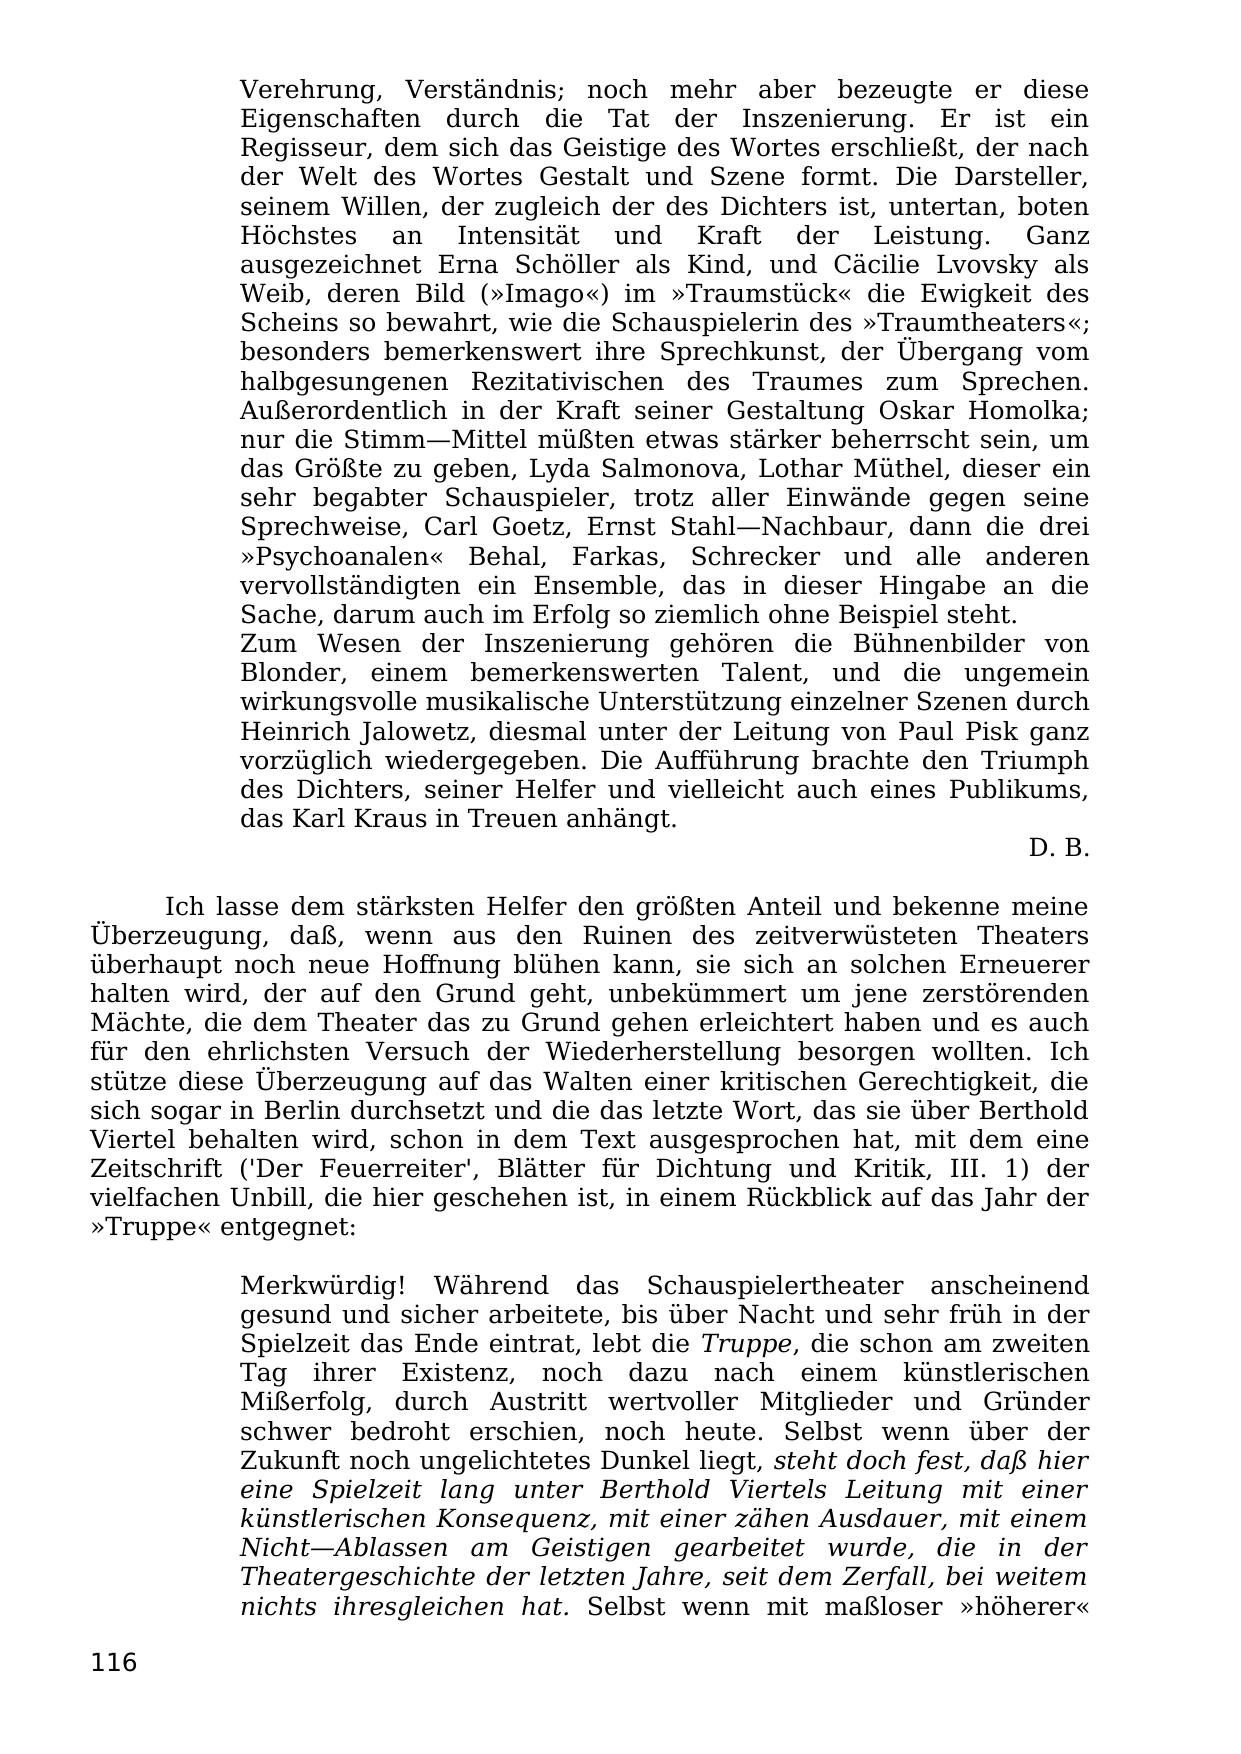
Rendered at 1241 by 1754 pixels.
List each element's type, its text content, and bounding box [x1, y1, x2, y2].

text Ich lasse dem stärksten Helfer den größten Anteil und bekenne meine Überzeugung, daß, wenn aus den Ruinen des zeitverwüsteten Theaters überhaupt noch neue Hoffnung blühen kann, sie sich an solchen Erneuerer halten wird, der auf den Grund geht, unbekümmert um jene zerstörenden Mächte, die dem Theater das zu Grund gehen erleichtert haben und es auch für den ehrlichsten Versuch der Wiederherstellung besorgen wollten. Ich stütze diese Überzeugung auf das Walten einer kritischen Gerechtigkeit, die sich sogar in Berlin durchsetzt und die das letzte Wort, das sie über Berthold Viertel behalten wird, schon in dem Text ausgesprochen hat, mit dem eine Zeitschrift ('Der Feuerreiter', Blätter für Dichtung und Kritik, III. 1) der vielfachen Unbill, die hier geschehen ist, in einem Rückblick auf das Jahr der »Truppe« entgegnet: [90, 892, 1091, 1242]
text Zum Wesen der Inszenierung gehören die Bühnenbilder von Blonder, einem bemerkenswerten Talent, und die ungemein wirkungsvolle musikalische Unterstützung einzelner Szenen durch Heinrich Jalowetz, diesmal unter der Leitung von Paul Pisk ganz vorzüglich wiedergegeben. Die Aufführung brachte den Triumph des Dichters, seiner Helfer und vielleicht auch eines Publikums, das Karl Kraus in Treuen anhängt. [240, 629, 1091, 833]
text Merkwürdig! Während das Schauspielertheater anscheinend gesund und sicher arbeitete, bis über Nacht und sehr früh in der Spielzeit das Ende eintrat, lebt die Truppe, die schon am zweiten Tag ihrer Existenz, noch dazu nach einem künstlerischen Mißerfolg, durch Austritt wertvoller Mitglieder und Gründer schwer bedroht erschien, noch heute. Selbst wenn über der Zukunft noch ungelichtetes Dunkel liegt, steht doch fest, daß hier eine Spielzeit lang unter Berthold Viertels Leitung mit einer künstlerischen Konsequenz, mit einer zähen Ausdauer, mit einem Nicht—Ablassen am Geistigen gearbeitet wurde, die in der Theatergeschichte der letzten Jahre, seit dem Zerfall, bei weitem nichts ihresgleichen hat. Selbst wenn mit maßloser »höherer« [240, 1271, 1091, 1621]
text Verehrung, Verständnis; noch mehr aber bezeugte er diese Eigenschaften durch die Tat der Inszenierung. Er ist ein Regisseur, dem sich das Geistige des Wortes erschließt, der nach der Welt des Wortes Gestalt und Szene formt. Die Darsteller, seinem Willen, der zugleich der des Dichters ist, untertan, boten Höchstes an Intensität und Kraft der Leistung. Ganz ausgezeichnet Erna Schöller als Kind, und Cäcilie Lvovsky als Weib, deren Bild (»Imago«) im »Traumstück« die Ewigkeit des Scheins so bewahrt, wie die Schauspielerin des »Traumtheaters«; besonders bemerkenswert ihre Sprechkunst, der Übergang vom halbgesungenen Rezitativischen des Traumes zum Sprechen. Außerordentlich in der Kraft seiner Gestaltung Oskar Homolka; nur die Stimm—Mittel müßten etwas stärker beherrscht sein, um das Größte zu geben, Lyda Salmonova, Lothar Müthel, dieser ein sehr begabter Schauspieler, trotz aller Einwände gegen seine Sprechweise, Carl Goetz, Ernst Stahl—Nachbaur, dann die drei »Psychoanalen« Behal, Farkas, Schrecker und alle anderen vervollständigten ein Ensemble, das in dieser Hingabe an die Sache, darum auch im Erfolg so ziemlich ohne Beispiel steht. [240, 75, 1091, 629]
text D. B. [240, 833, 1091, 862]
